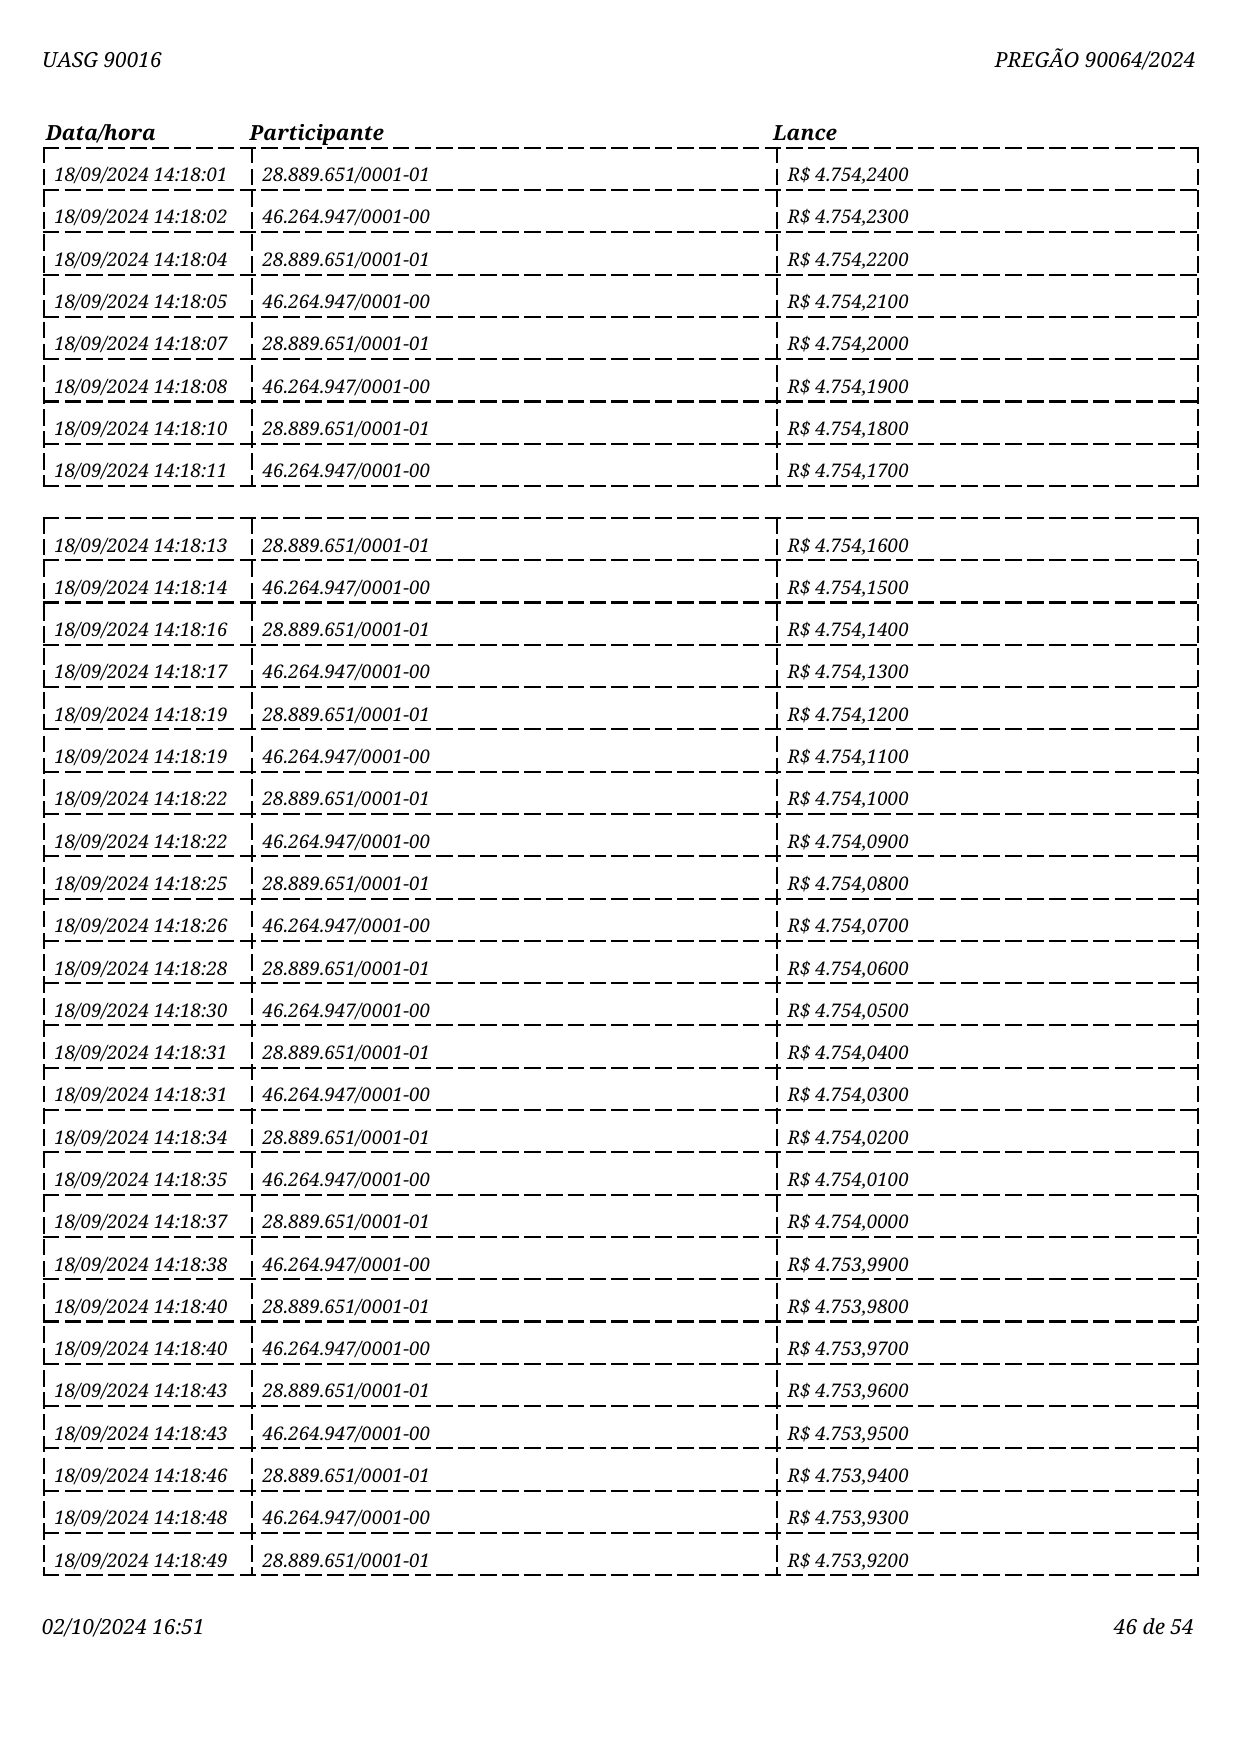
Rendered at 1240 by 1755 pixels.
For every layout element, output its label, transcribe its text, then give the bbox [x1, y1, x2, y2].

table_cell 28.889.651/0001-01 [252, 855, 777, 897]
table_cell R$ 4.754,0600 [777, 940, 1198, 982]
table_cell R$ 4.753,9700 [777, 1320, 1198, 1363]
table_cell 28.889.651/0001-01 [252, 400, 777, 443]
table_cell 46.264.947/0001-00 [252, 728, 777, 771]
table_cell 18/09/2024 14:18:01 [44, 147, 252, 189]
table_cell R$ 4.754,0000 [777, 1194, 1198, 1236]
table_cell 18/09/2024 14:18:28 [44, 940, 252, 982]
table_cell 28.889.651/0001-01 [252, 1109, 777, 1151]
table_cell 18/09/2024 14:18:11 [44, 443, 252, 485]
table_cell R$ 4.754,1800 [777, 400, 1198, 443]
table_cell R$ 4.754,1400 [777, 601, 1198, 644]
table_cell 28.889.651/0001-01 [252, 601, 777, 644]
table_cell 18/09/2024 14:18:05 [44, 274, 252, 316]
table_cell 28.889.651/0001-01 [252, 1194, 777, 1236]
table_header 28.889.651/0001-01 [252, 517, 777, 559]
table_cell R$ 4.754,2100 [777, 274, 1198, 316]
table_cell R$ 4.753,9800 [777, 1278, 1198, 1320]
table_cell R$ 4.754,0200 [777, 1109, 1198, 1151]
table_cell 46.264.947/0001-00 [252, 644, 777, 686]
table_cell 18/09/2024 14:18:22 [44, 771, 252, 813]
table_cell 28.889.651/0001-01 [252, 940, 777, 982]
table_cell 18/09/2024 14:18:48 [44, 1490, 252, 1532]
table_cell 18/09/2024 14:18:31 [44, 1024, 252, 1067]
table_cell R$ 4.754,2000 [777, 316, 1198, 358]
table_cell 18/09/2024 14:18:04 [44, 231, 252, 273]
table_cell 18/09/2024 14:18:40 [44, 1320, 252, 1363]
table_cell R$ 4.754,0800 [777, 855, 1198, 897]
table_cell 46.264.947/0001-00 [252, 559, 777, 601]
table_cell 28.889.651/0001-01 [252, 1532, 777, 1574]
table_cell 18/09/2024 14:18:43 [44, 1405, 252, 1447]
table_cell R$ 4.753,9300 [777, 1490, 1198, 1532]
table_cell 18/09/2024 14:18:25 [44, 855, 252, 897]
table_cell 18/09/2024 14:18:35 [44, 1151, 252, 1193]
table_cell R$ 4.754,0100 [777, 1151, 1198, 1193]
table_cell 18/09/2024 14:18:40 [44, 1278, 252, 1320]
table_cell R$ 4.754,1300 [777, 644, 1198, 686]
table_cell 18/09/2024 14:18:49 [44, 1532, 252, 1574]
table_cell R$ 4.754,1500 [777, 559, 1198, 601]
table_cell R$ 4.754,0500 [777, 982, 1198, 1024]
table_cell R$ 4.753,9900 [777, 1236, 1198, 1278]
table_cell 28.889.651/0001-01 [252, 771, 777, 813]
table_cell 46.264.947/0001-00 [252, 982, 777, 1024]
table_cell R$ 4.754,1700 [777, 443, 1198, 485]
table_cell 46.264.947/0001-00 [252, 443, 777, 485]
table_cell 46.264.947/0001-00 [252, 358, 777, 400]
table_header 18/09/2024 14:18:13 [44, 517, 252, 559]
table_cell R$ 4.754,2200 [777, 231, 1198, 273]
table_cell 18/09/2024 14:18:16 [44, 601, 252, 644]
table_cell R$ 4.753,9400 [777, 1447, 1198, 1489]
table_header R$ 4.754,1600 [777, 517, 1198, 559]
table_cell 46.264.947/0001-00 [252, 813, 777, 855]
table_cell 18/09/2024 14:18:34 [44, 1109, 252, 1151]
table_cell R$ 4.754,2300 [777, 189, 1198, 231]
table_cell 28.889.651/0001-01 [252, 686, 777, 728]
table_cell R$ 4.754,1200 [777, 686, 1198, 728]
table_cell R$ 4.754,0400 [777, 1024, 1198, 1067]
table_cell 46.264.947/0001-00 [252, 1236, 777, 1278]
table_cell 28.889.651/0001-01 [252, 316, 777, 358]
table_cell 46.264.947/0001-00 [252, 1405, 777, 1447]
table_cell R$ 4.754,1900 [777, 358, 1198, 400]
table_cell 46.264.947/0001-00 [252, 1067, 777, 1109]
table_cell 18/09/2024 14:18:02 [44, 189, 252, 231]
table_cell 18/09/2024 14:18:10 [44, 400, 252, 443]
table_cell R$ 4.754,2400 [777, 147, 1198, 189]
table_cell 46.264.947/0001-00 [252, 189, 777, 231]
table_cell 28.889.651/0001-01 [252, 147, 777, 189]
table_cell R$ 4.754,1100 [777, 728, 1198, 771]
table_cell 46.264.947/0001-00 [252, 898, 777, 940]
table_cell 18/09/2024 14:18:17 [44, 644, 252, 686]
table_cell 46.264.947/0001-00 [252, 1151, 777, 1193]
table_cell 18/09/2024 14:18:08 [44, 358, 252, 400]
table_cell 46.264.947/0001-00 [252, 274, 777, 316]
table_cell R$ 4.753,9200 [777, 1532, 1198, 1574]
table_cell 18/09/2024 14:18:26 [44, 898, 252, 940]
table_cell R$ 4.753,9500 [777, 1405, 1198, 1447]
table_cell R$ 4.753,9600 [777, 1363, 1198, 1405]
table_cell 46.264.947/0001-00 [252, 1320, 777, 1363]
table_cell 18/09/2024 14:18:30 [44, 982, 252, 1024]
table_cell 18/09/2024 14:18:37 [44, 1194, 252, 1236]
table_cell 18/09/2024 14:18:22 [44, 813, 252, 855]
table_cell 18/09/2024 14:18:19 [44, 728, 252, 771]
table_cell 28.889.651/0001-01 [252, 1278, 777, 1320]
table_cell R$ 4.754,0900 [777, 813, 1198, 855]
table_cell R$ 4.754,0700 [777, 898, 1198, 940]
table_cell 28.889.651/0001-01 [252, 1024, 777, 1067]
table_cell 46.264.947/0001-00 [252, 1490, 777, 1532]
table_cell R$ 4.754,1000 [777, 771, 1198, 813]
table_cell 18/09/2024 14:18:43 [44, 1363, 252, 1405]
table_cell 18/09/2024 14:18:07 [44, 316, 252, 358]
table_cell 28.889.651/0001-01 [252, 231, 777, 273]
table_cell 18/09/2024 14:18:46 [44, 1447, 252, 1489]
table_cell 18/09/2024 14:18:14 [44, 559, 252, 601]
table_cell 18/09/2024 14:18:19 [44, 686, 252, 728]
table_cell 28.889.651/0001-01 [252, 1363, 777, 1405]
table_cell 18/09/2024 14:18:38 [44, 1236, 252, 1278]
table_cell R$ 4.754,0300 [777, 1067, 1198, 1109]
table_cell 28.889.651/0001-01 [252, 1447, 777, 1489]
table_cell 18/09/2024 14:18:31 [44, 1067, 252, 1109]
